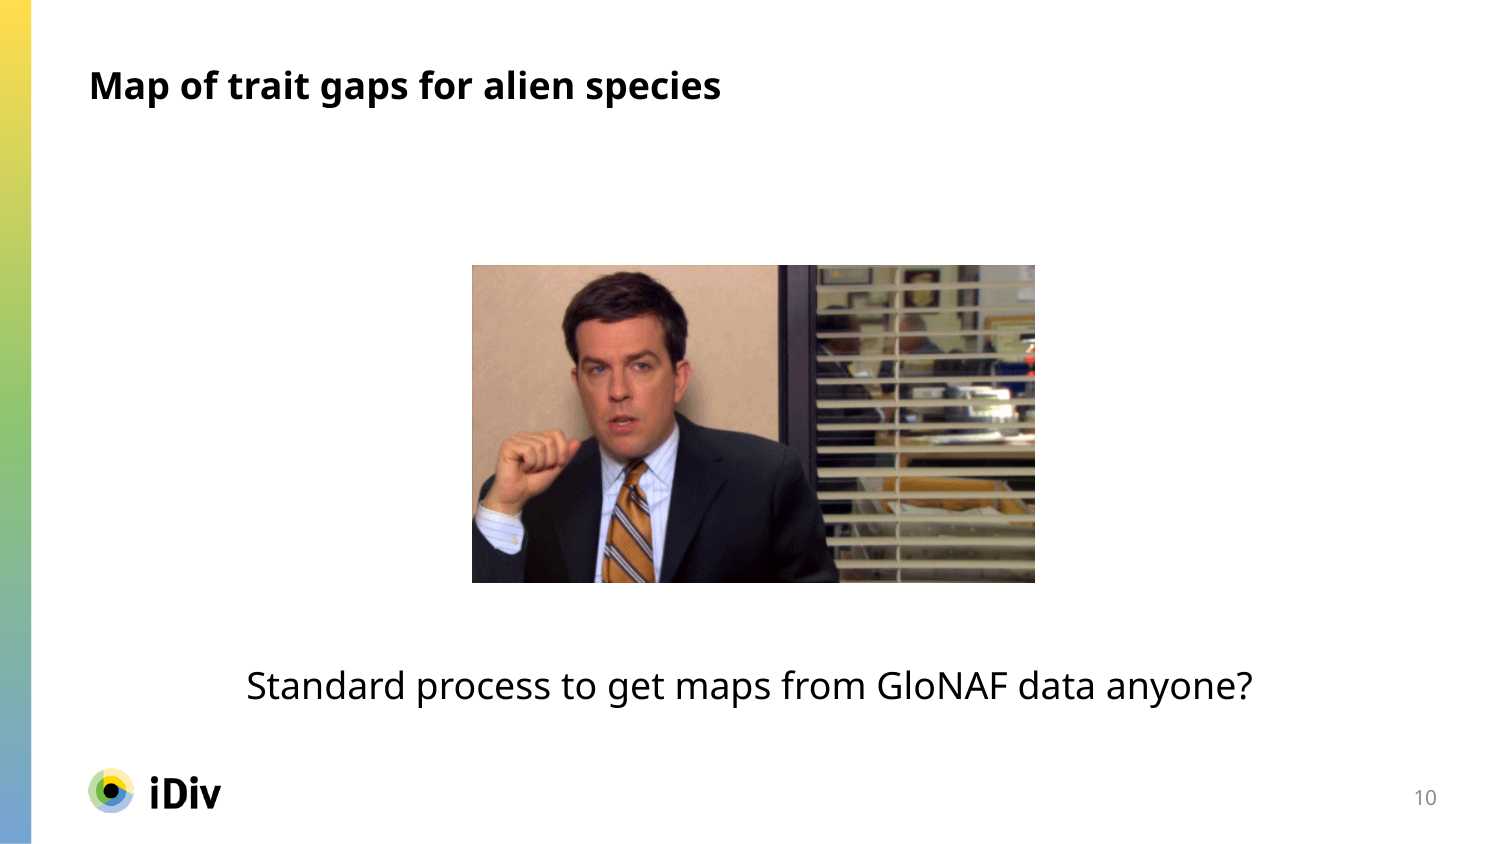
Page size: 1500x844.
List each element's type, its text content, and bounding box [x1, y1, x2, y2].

picture [0, 0, 1500, 844]
slide_number [1240, 767, 1437, 813]
text_box Standard process to get maps from GloNAF data anyone? [141, 652, 1359, 713]
list Map of trait gaps for alien species [88, 61, 1437, 157]
